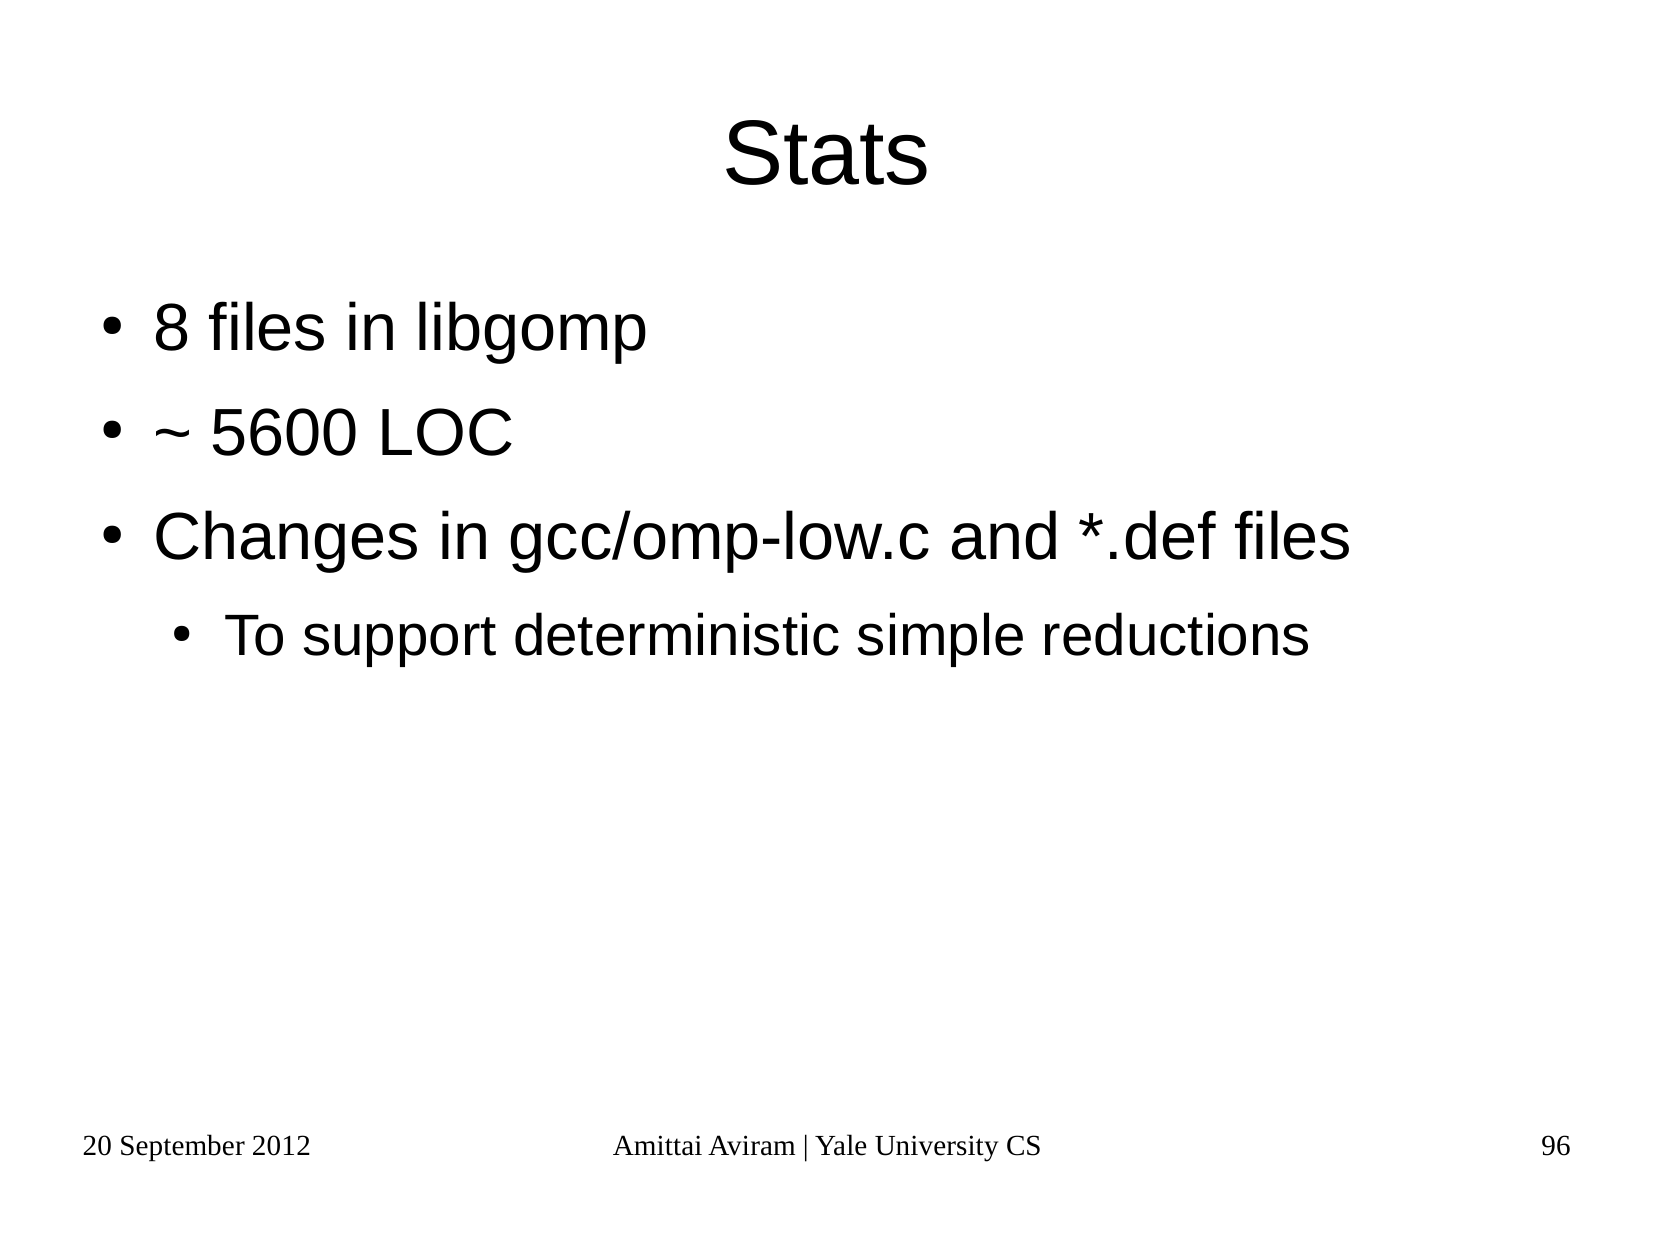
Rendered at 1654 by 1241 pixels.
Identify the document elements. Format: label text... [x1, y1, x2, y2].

list 8 files in libgomp ~ 5600 LOC Changes in gcc/omp-low.c and *.def files To support deterministic simple reductions [82, 290, 1571, 1109]
title Stats [82, 49, 1571, 257]
